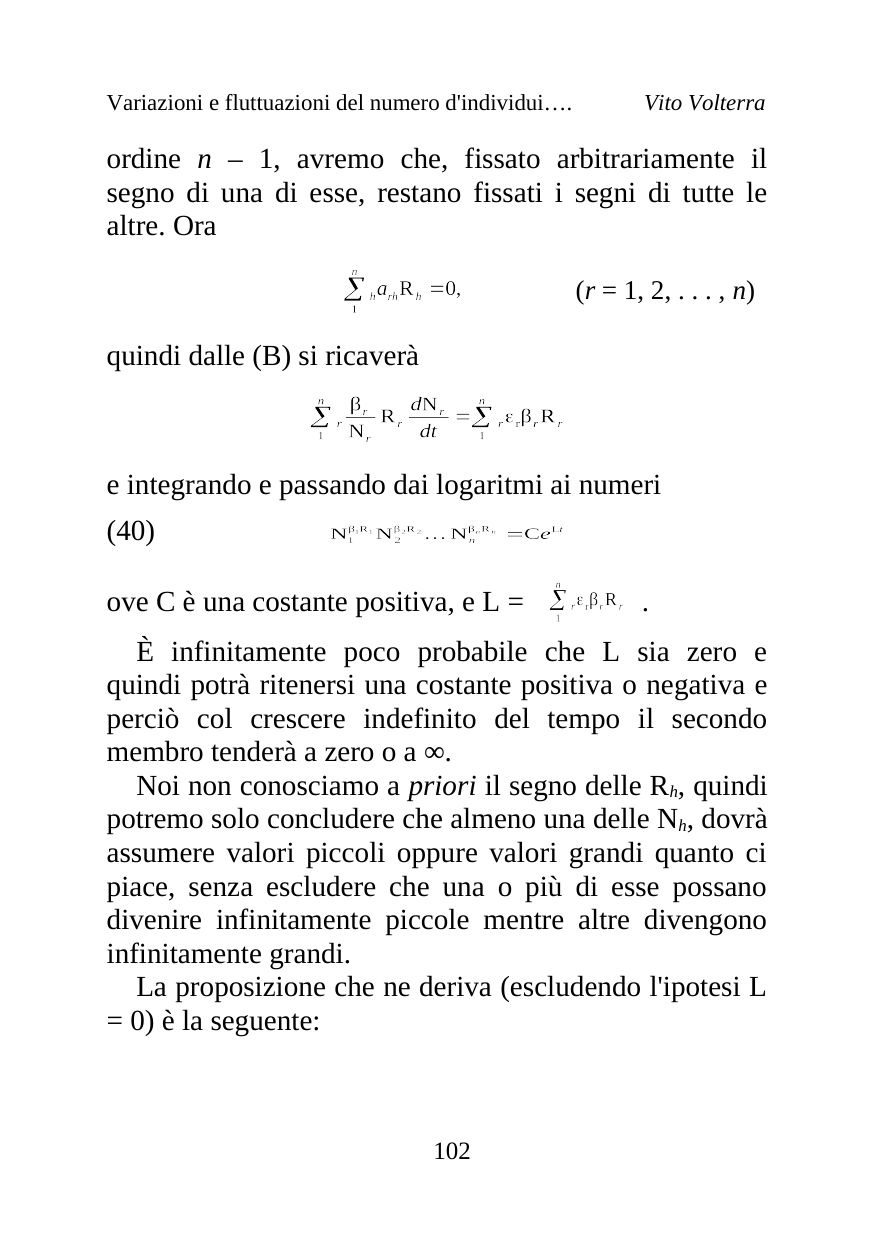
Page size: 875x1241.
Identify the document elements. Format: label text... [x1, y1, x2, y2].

text Noi non conosciamo a priori il segno delle Rh, quindi potremo solo concludere che almeno una delle Nh, dovrà assumere valori piccoli oppure valori grandi quanto ci piace, senza escludere che una o più di esse possano divenire infinitamente piccole mentre altre divengono infinitamente grandi. [106, 768, 768, 969]
table_header (40) [95, 513, 298, 567]
text quindi dalle (B) si ricaverà [106, 338, 768, 371]
table_header [313, 255, 564, 338]
text ove C è una costante positiva, e L = . [106, 567, 768, 634]
table_header (r = 1, 2, . . . , n) [564, 255, 771, 338]
text La proposizione che ne deriva (escludendo l'ipotesi L = 0) è la seguente: [106, 969, 768, 1036]
table_header [298, 513, 771, 567]
text ordine n – 1, avremo che, fissato arbitrariamente il segno di una di esse, restano fissati i segni di tutte le altre. Ora [106, 141, 768, 242]
text e integrando e passando dai logaritmi ai numeri [106, 467, 768, 501]
text È infinitamente poco probabile che L sia zero e quindi potrà ritenersi una costante positiva o negativa e perciò col crescere indefinito del tempo il secondo membro tenderà a zero o a ∞. [106, 634, 768, 768]
